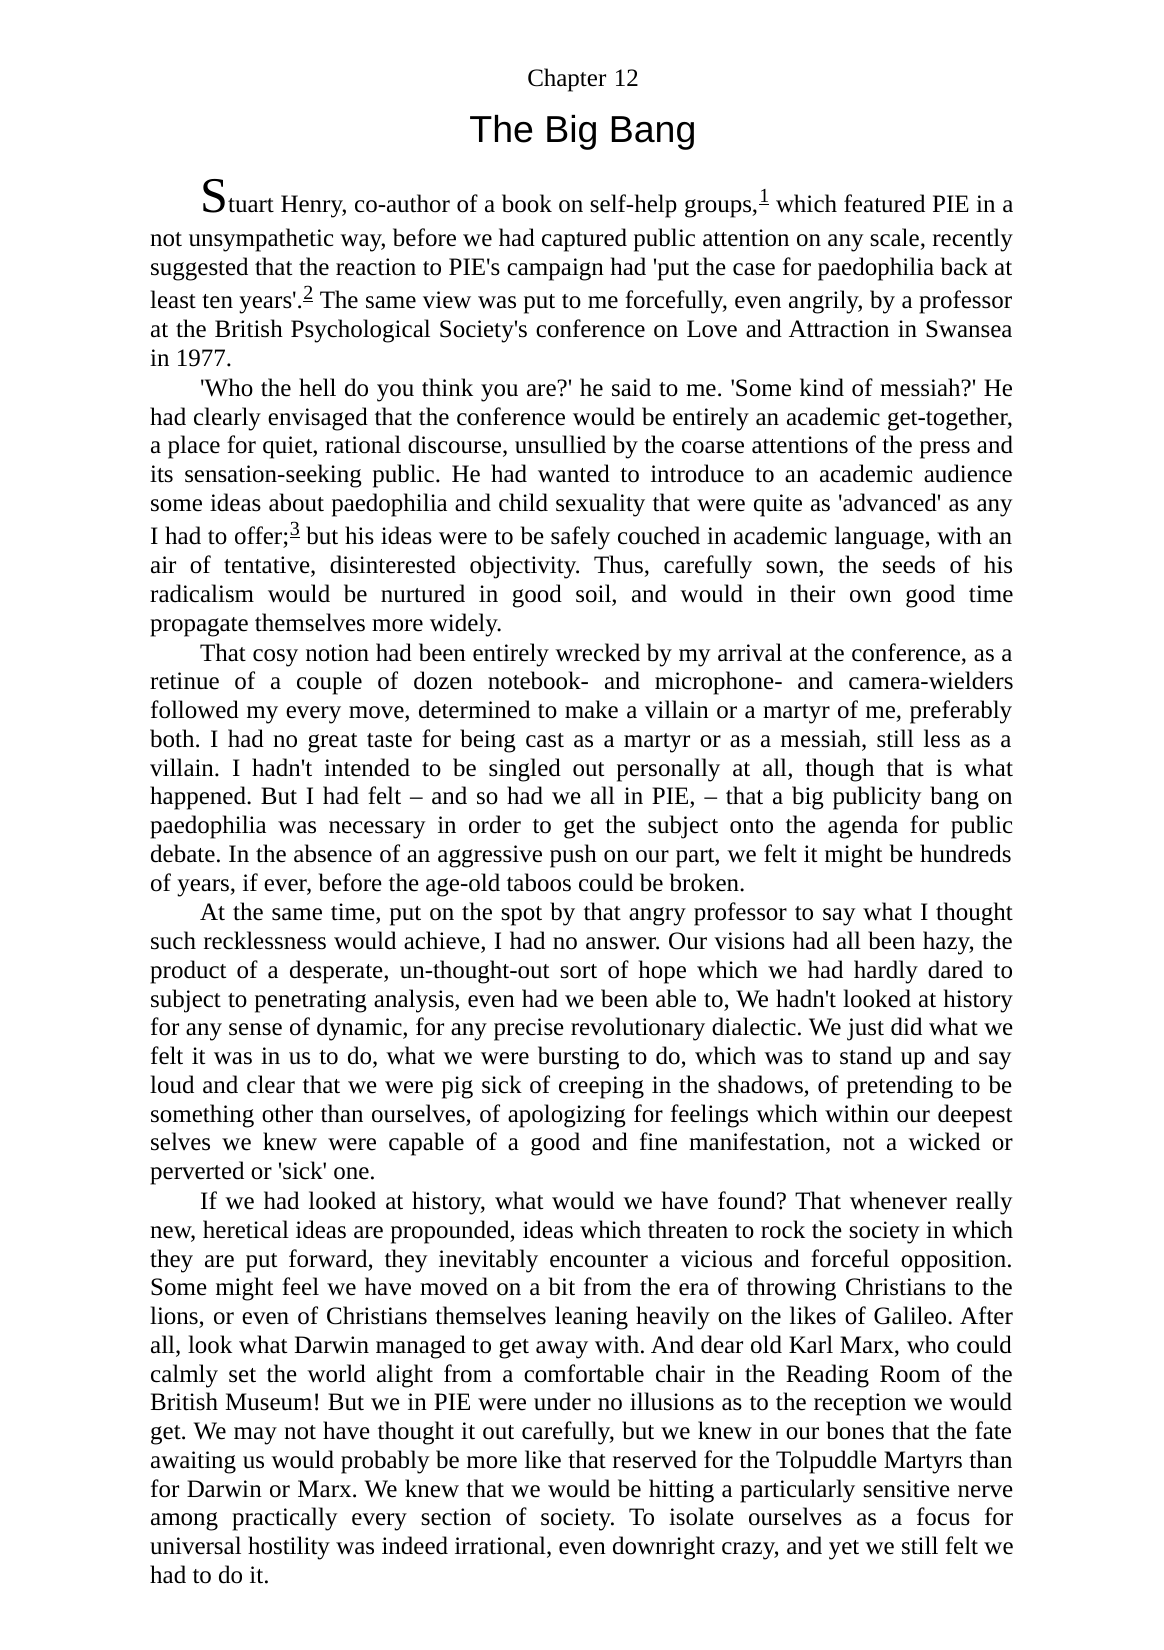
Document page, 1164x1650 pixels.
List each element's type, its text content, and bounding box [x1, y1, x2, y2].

text Chapter 12 [151, 59, 1014, 93]
text At the same time, put on the spot by that angry professor to say what I thought such recklessness would achieve, I had no answer. Our visions had all been hazy, the product of a desperate, un-thought-out sort of hope which we had hardly dared to subject to penetrating analysis, even had we been able to, We hadn't looked at history for any sense of dynamic, for any precise revolutionary dialectic. We just did what we felt it was in us to do, what we were bursting to do, which was to stand up and say loud and clear that we were pig sick of creeping in the shadows, of pretending to be something other than ourselves, of apologizing for feelings which within our deepest selves we knew were capable of a good and fine manifestation, not a wicked or perverted or 'sick' one. [150, 897, 1014, 1185]
text If we had looked at history, what would we have found? That whenever really new, heretical ideas are propounded, ideas which threaten to rock the society in which they are put forward, they inevitably encounter a vicious and forceful opposition. Some might feel we have moved on a bit from the era of throwing Christians to the lions, or even of Christians themselves leaning heavily on the likes of Galileo. After all, look what Darwin managed to get away with. And dear old Karl Marx, who could calmly set the world alight from a comfortable chair in the Reading Room of the British Museum! But we in PIE were under no illusions as to the reception we would get. We may not have thought it out carefully, but we knew in our bones that the fate awaiting us would probably be more like that reserved for the Tolpuddle Martyrs than for Darwin or Marx. We knew that we would be hitting a particularly sensitive nerve among practically every section of society. To isolate ourselves as a focus for universal hostility was indeed irrational, even downright crazy, and yet we still felt we had to do it. [150, 1186, 1014, 1589]
text 'Who the hell do you think you are?' he said to me. 'Some kind of messiah?' He had clearly envisaged that the conference would be entirely an academic get-together, a place for quiet, rational discourse, unsullied by the coarse attentions of the press and its sensation-seeking public. He had wanted to introduce to an academic audience some ideas about paedophilia and child sexuality that were quite as 'advanced' as any I had to offer;3 but his ideas were to be safely couched in academic language, with an air of tentative, disinterested objectivity. Thus, carefully sown, the seeds of his radicalism would be nurtured in good soil, and would in their own good time propagate themselves more widely. [150, 373, 1014, 636]
subtitle The Big Bang [151, 108, 1014, 151]
text Stuart Henry, co-author of a book on self-help groups,1 which featured PIE in a not unsympathetic way, before we had captured public attention on any scale, recently suggested that the reaction to PIE's campaign had 'put the case for paedophilia back at least ten years'.2 The same view was put to me forcefully, even angrily, by a professor at the British Psychological Society's conference on Love and Attraction in Swansea in 1977. [150, 166, 1014, 372]
text That cosy notion had been entirely wrecked by my arrival at the conference, as a retinue of a couple of dozen notebook- and microphone- and camera-wielders followed my every move, determined to make a villain or a martyr of me, preferably both. I had no great taste for being cast as a martyr or as a messiah, still less as a villain. I hadn't intended to be singled out personally at all, though that is what happened. But I had felt – and so had we all in PIE, – that a big publicity bang on paedophilia was necessary in order to get the subject onto the agenda for public debate. In the absence of an aggressive push on our part, we felt it might be hundreds of years, if ever, before the age-old taboos could be broken. [150, 638, 1014, 896]
